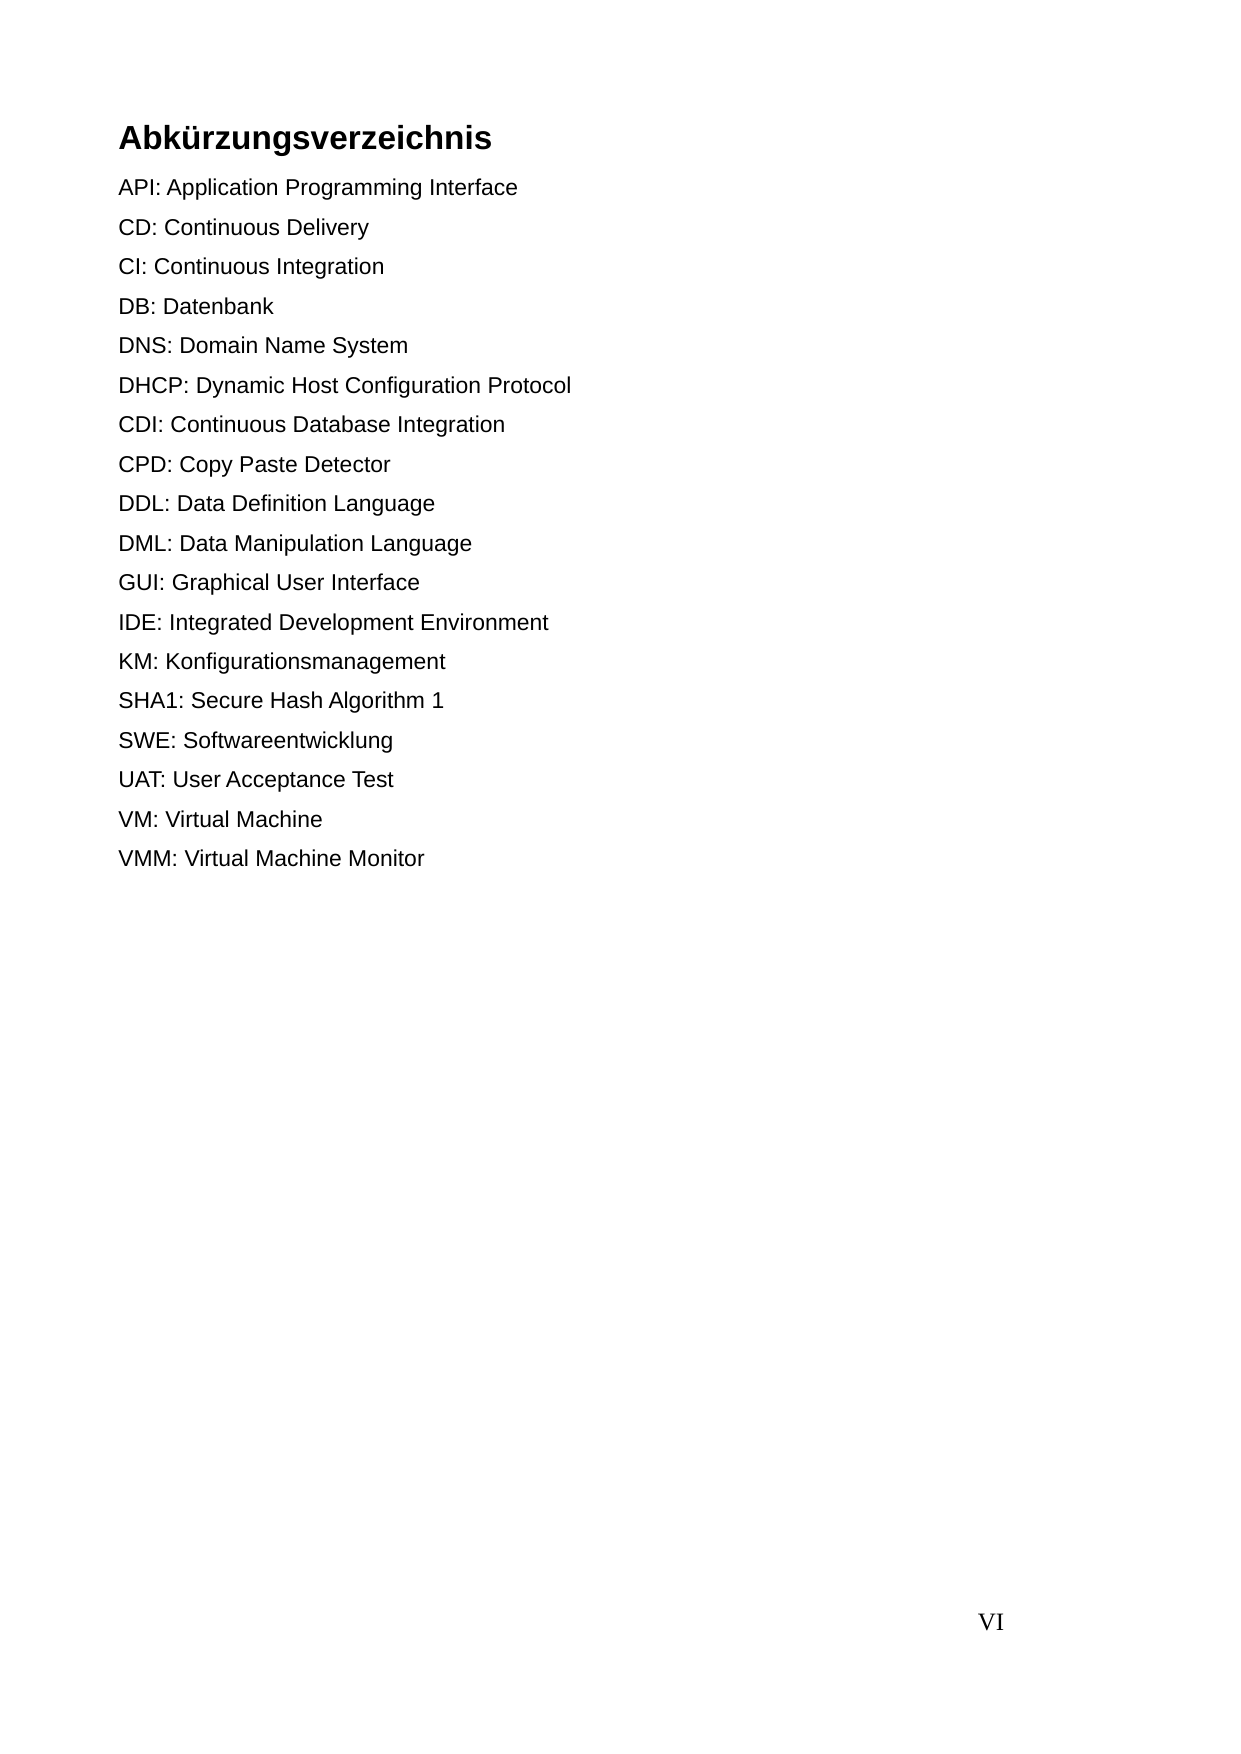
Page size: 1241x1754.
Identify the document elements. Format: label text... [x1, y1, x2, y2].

text Abkürzungsverzeichnis [118, 118, 1004, 157]
text API: Application Programming Interface CD: Continuous Delivery CI: Continuous Integration DB: Datenbank DNS: Domain Name System DHCP: Dynamic Host Configuration Protocol CDI: Continuous Database Integration CPD: Copy Paste Detector DDL: Data Definition Language DML: Data Manipulation Language GUI: Graphical User Interface IDE: Integrated Development Environment KM: Konfigurationsmanagement SHA1: Secure Hash Algorithm 1 SWE: Softwareentwicklung UAT: User Acceptance Test VM: Virtual Machine VMM: Virtual Machine Monitor [118, 174, 1004, 872]
